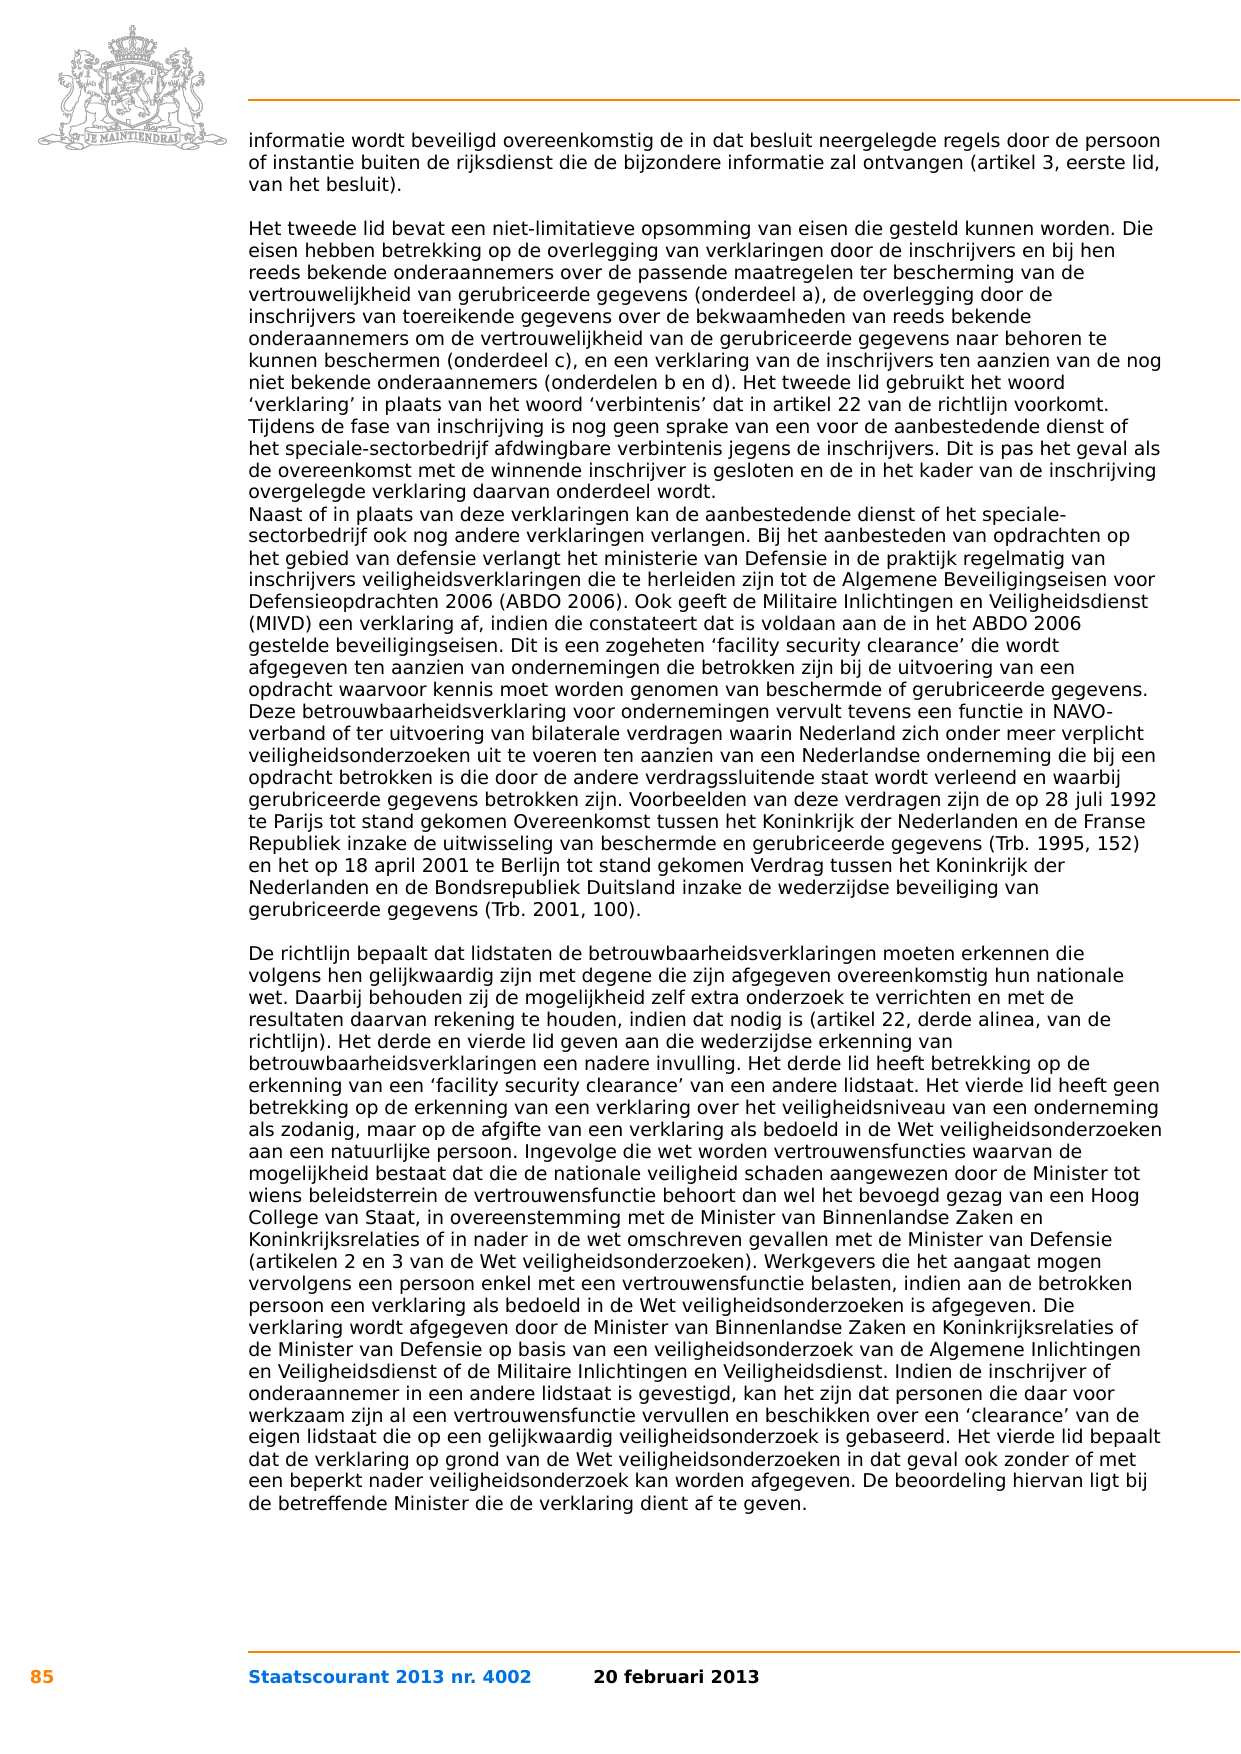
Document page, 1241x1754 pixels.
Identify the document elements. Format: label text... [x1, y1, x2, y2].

text Naast of in plaats van deze verklaringen kan de aanbestedende dienst of het speciale-sectorbedrijf ook nog andere verklaringen verlangen. Bij het aanbesteden van opdrachten op het gebied van defensie verlangt het ministerie van Defensie in de praktijk regelmatig van inschrijvers veiligheidsverklaringen die te herleiden zijn tot de Algemene Beveiligingseisen voor Defensieopdrachten 2006 (ABDO 2006). Ook geeft de Militaire Inlichtingen en Veiligheidsdienst (MIVD) een verklaring af, indien die constateert dat is voldaan aan de in het ABDO 2006 gestelde beveiligingseisen. Dit is een zogeheten ‘facility security clearance’ die wordt afgegeven ten aanzien van ondernemingen die betrokken zijn bij de uitvoering van een opdracht waarvoor kennis moet worden genomen van beschermde of gerubriceerde gegevens. Deze betrouwbaarheidsverklaring voor ondernemingen vervult tevens een functie in NAVO-verband of ter uitvoering van bilaterale verdragen waarin Nederland zich onder meer verplicht veiligheidsonderzoeken uit te voeren ten aanzien van een Nederlandse onderneming die bij een opdracht betrokken is die door de andere verdragssluitende staat wordt verleend en waarbij gerubriceerde gegevens betrokken zijn. Voorbeelden van deze verdragen zijn de op 28 juli 1992 te Parijs tot stand gekomen Overeenkomst tussen het Koninkrijk der Nederlanden en de Franse Republiek inzake de uitwisseling van beschermde en gerubriceerde gegevens (Trb. 1995, 152) en het op 18 april 2001 te Berlijn tot stand gekomen Verdrag tussen het Koninkrijk der Nederlanden en de Bondsrepubliek Duitsland inzake de wederzijdse beveiliging van gerubriceerde gegevens (Trb. 2001, 100). [248, 503, 1163, 921]
text De richtlijn bepaalt dat lidstaten de betrouwbaarheidsverklaringen moeten erkennen die volgens hen gelijkwaardig zijn met degene die zijn afgegeven overeenkomstig hun nationale wet. Daarbij behouden zij de mogelijkheid zelf extra onderzoek te verrichten en met de resultaten daarvan rekening te houden, indien dat nodig is (artikel 22, derde alinea, van de richtlijn). Het derde en vierde lid geven aan die wederzijdse erkenning van betrouwbaarheidsverklaringen een nadere invulling. Het derde lid heeft betrekking op de erkenning van een ‘facility security clearance’ van een andere lidstaat. Het vierde lid heeft geen betrekking op de erkenning van een verklaring over het veiligheidsniveau van een onderneming als zodanig, maar op de afgifte van een verklaring als bedoeld in de Wet veiligheidsonderzoeken aan een natuurlijke persoon. Ingevolge die wet worden vertrouwensfuncties waarvan de mogelijkheid bestaat dat die de nationale veiligheid schaden aangewezen door de Minister tot wiens beleidsterrein de vertrouwensfunctie behoort dan wel het bevoegd gezag van een Hoog College van Staat, in overeenstemming met de Minister van Binnenlandse Zaken en Koninkrijksrelaties of in nader in de wet omschreven gevallen met de Minister van Defensie (artikelen 2 en 3 van de Wet veiligheidsonderzoeken). Werkgevers die het aangaat mogen vervolgens een persoon enkel met een vertrouwensfunctie belasten, indien aan de betrokken persoon een verklaring als bedoeld in de Wet veiligheidsonderzoeken is afgegeven. Die verklaring wordt afgegeven door de Minister van Binnenlandse Zaken en Koninkrijksrelaties of de Minister van Defensie op basis van een veiligheidsonderzoek van de Algemene Inlichtingen en Veiligheidsdienst of de Militaire Inlichtingen en Veiligheidsdienst. Indien de inschrijver of onderaannemer in een andere lidstaat is gevestigd, kan het zijn dat personen die daar voor werkzaam zijn al een vertrouwensfunctie vervullen en beschikken over een ‘clearance’ van de eigen lidstaat die op een gelijkwaardig veiligheidsonderzoek is gebaseerd. Het vierde lid bepaalt dat de verklaring op grond van de Wet veiligheidsonderzoeken in dat geval ook zonder of met een beperkt nader veiligheidsonderzoek kan worden afgegeven. De beoordeling hiervan ligt bij de betreffende Minister die de verklaring dient af te geven. [248, 943, 1163, 1514]
text informatie wordt beveiligd overeenkomstig de in dat besluit neergelegde regels door de persoon of instantie buiten de rijksdienst die de bijzondere informatie zal ontvangen (artikel 3, eerste lid, van het besluit). [248, 130, 1163, 196]
picture [38, 25, 227, 150]
text Het tweede lid bevat een niet-limitatieve opsomming van eisen die gesteld kunnen worden. Die eisen hebben betrekking op de overlegging van verklaringen door de inschrijvers en bij hen reeds bekende onderaannemers over de passende maatregelen ter bescherming van de vertrouwelijkheid van gerubriceerde gegevens (onderdeel a), de overlegging door de inschrijvers van toereikende gegevens over de bekwaamheden van reeds bekende onderaannemers om de vertrouwelijkheid van de gerubriceerde gegevens naar behoren te kunnen beschermen (onderdeel c), en een verklaring van de inschrijvers ten aanzien van de nog niet bekende onderaannemers (onderdelen b en d). Het tweede lid gebruikt het woord ‘verklaring’ in plaats van het woord ‘verbintenis’ dat in artikel 22 van de richtlijn voorkomt. Tijdens de fase van inschrijving is nog geen sprake van een voor de aanbestedende dienst of het speciale-sectorbedrijf afdwingbare verbintenis jegens de inschrijvers. Dit is pas het geval als de overeenkomst met de winnende inschrijver is gesloten en de in het kader van de inschrijving overgelegde verklaring daarvan onderdeel wordt. [248, 218, 1163, 503]
